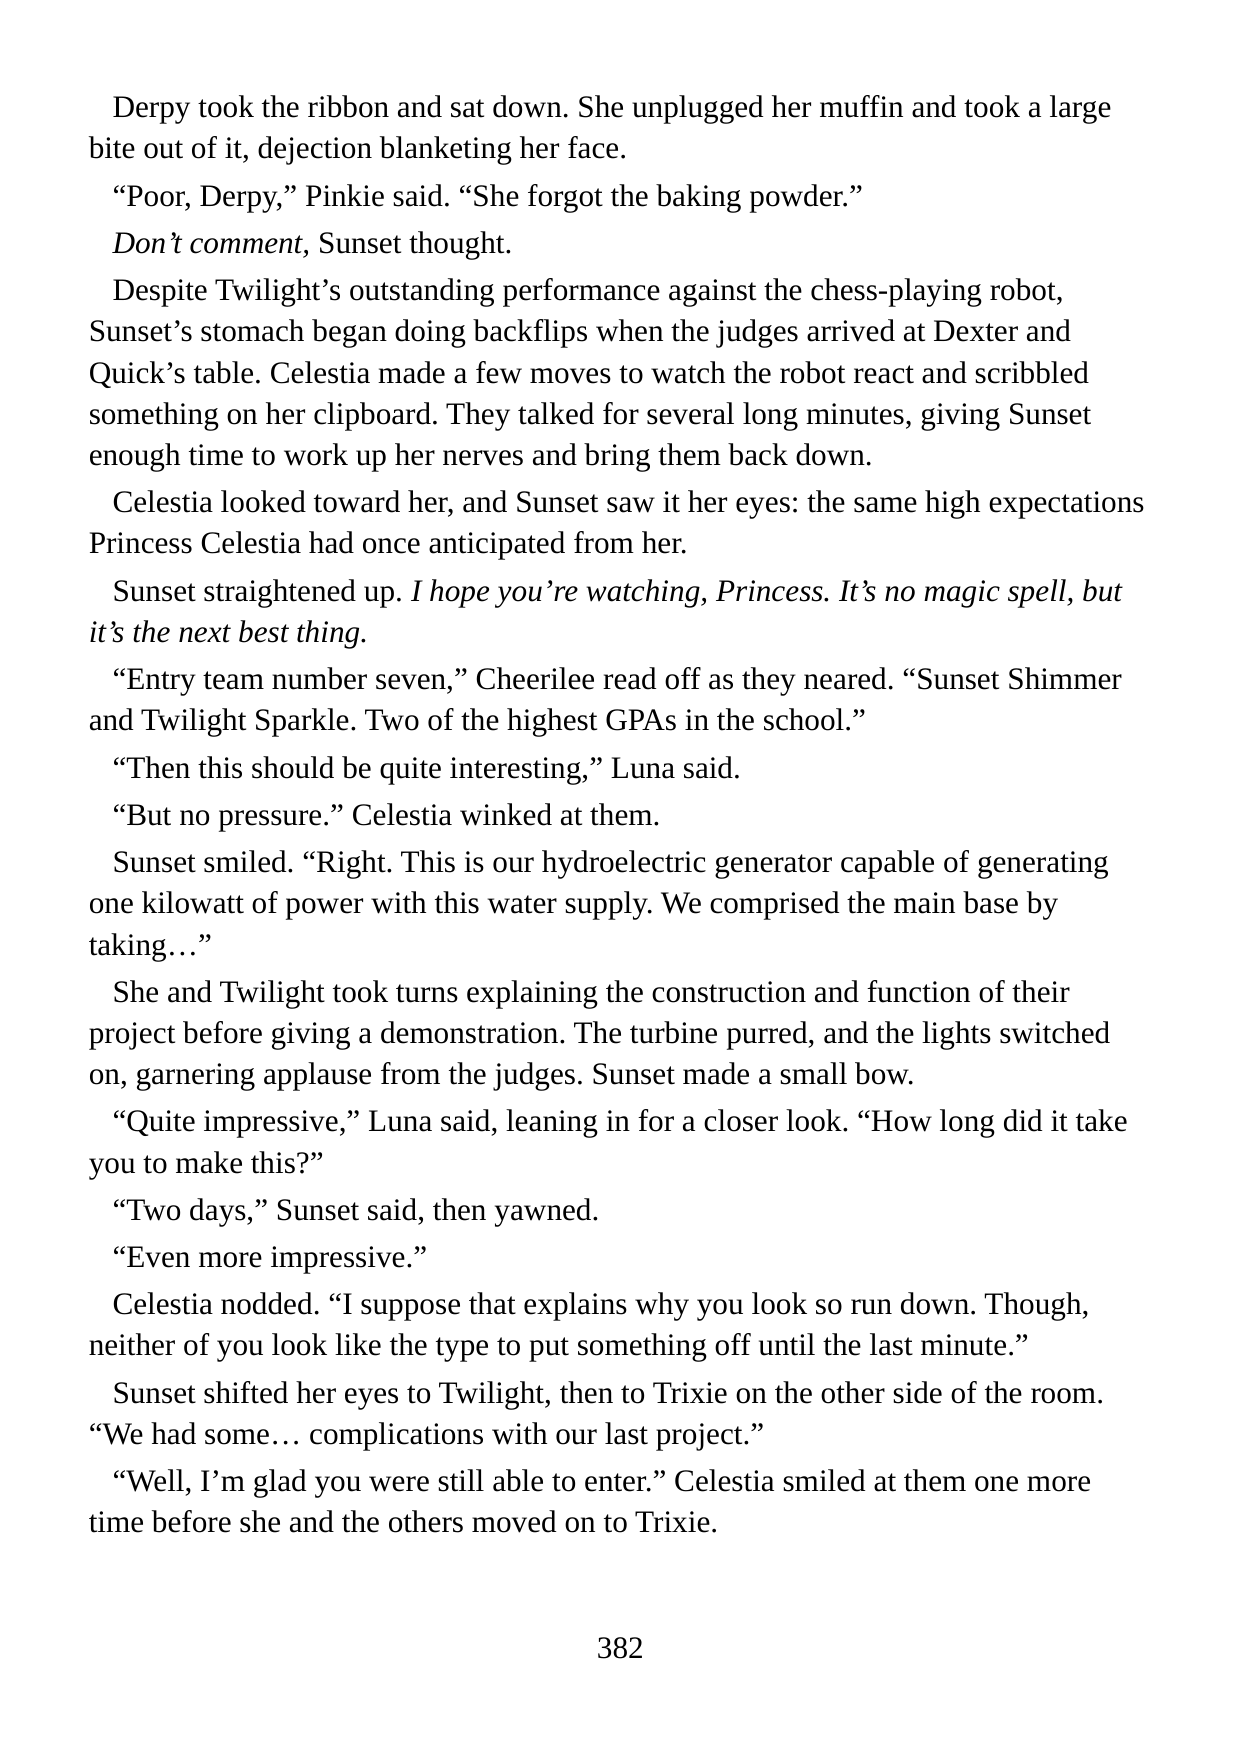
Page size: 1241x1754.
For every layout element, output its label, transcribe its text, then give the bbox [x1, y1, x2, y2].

text Celestia looked toward her, and Sunset saw it her eyes: the same high expectations Princess Celestia had once anticipated from her. [88, 483, 1152, 561]
text “Poor, Derpy,” Pinkie said. “She forgot the baking powder.” [88, 177, 1152, 213]
text Celestia nodded. “I suppose that explains why you look so run down. Though, neither of you look like the type to put something off until the last minute.” [88, 1285, 1152, 1363]
text Don’t comment, Sunset thought. [88, 224, 1152, 260]
text “Even more impressive.” [88, 1238, 1152, 1274]
text “But no pressure.” Celestia winked at them. [88, 796, 1152, 832]
text Despite Twilight’s outstanding performance against the chess-playing robot, Sunset’s stomach began doing backflips when the judges arrived at Dexter and Quick’s table. Celestia made a few moves to watch the robot react and scribbled something on her clipboard. They talked for several long minutes, giving Sunset enough time to work up her nerves and bring them back down. [88, 271, 1152, 472]
text “Then this should be quite interesting,” Luna said. [88, 749, 1152, 785]
text “Entry team number seven,” Cheerilee read off as they neared. “Sunset Shimmer and Twilight Sparkle. Two of the highest GPAs in the school.” [88, 660, 1152, 738]
text Derpy took the ribbon and sat down. She unplugged her muffin and took a large bite out of it, dejection blanketing her face. [88, 88, 1152, 166]
text Sunset smiled. “Right. This is our hydroelectric generator capable of generating one kilowatt of power with this water supply. We comprised the main base by taking…” [88, 843, 1152, 962]
text Sunset shifted her eyes to Twilight, then to Trixie on the other side of the room. “We had some… complications with our last project.” [88, 1374, 1152, 1451]
text She and Twilight took turns explaining the construction and function of their project before giving a demonstration. The turbine purred, and the lights switched on, garnering applause from the judges. Sunset made a small bow. [88, 973, 1152, 1091]
text “Two days,” Sunset said, then yawned. [88, 1191, 1152, 1227]
text “Quite impressive,” Luna said, leaning in for a closer look. “How long did it take you to make this?” [88, 1103, 1152, 1180]
text Sunset straightened up. I hope you’re watching, Princess. It’s no magic spell, but it’s the next best thing. [88, 572, 1152, 649]
text “Well, I’m glad you were still able to enter.” Celestia smiled at them one more time before she and the others moved on to Trixie. [88, 1462, 1152, 1539]
